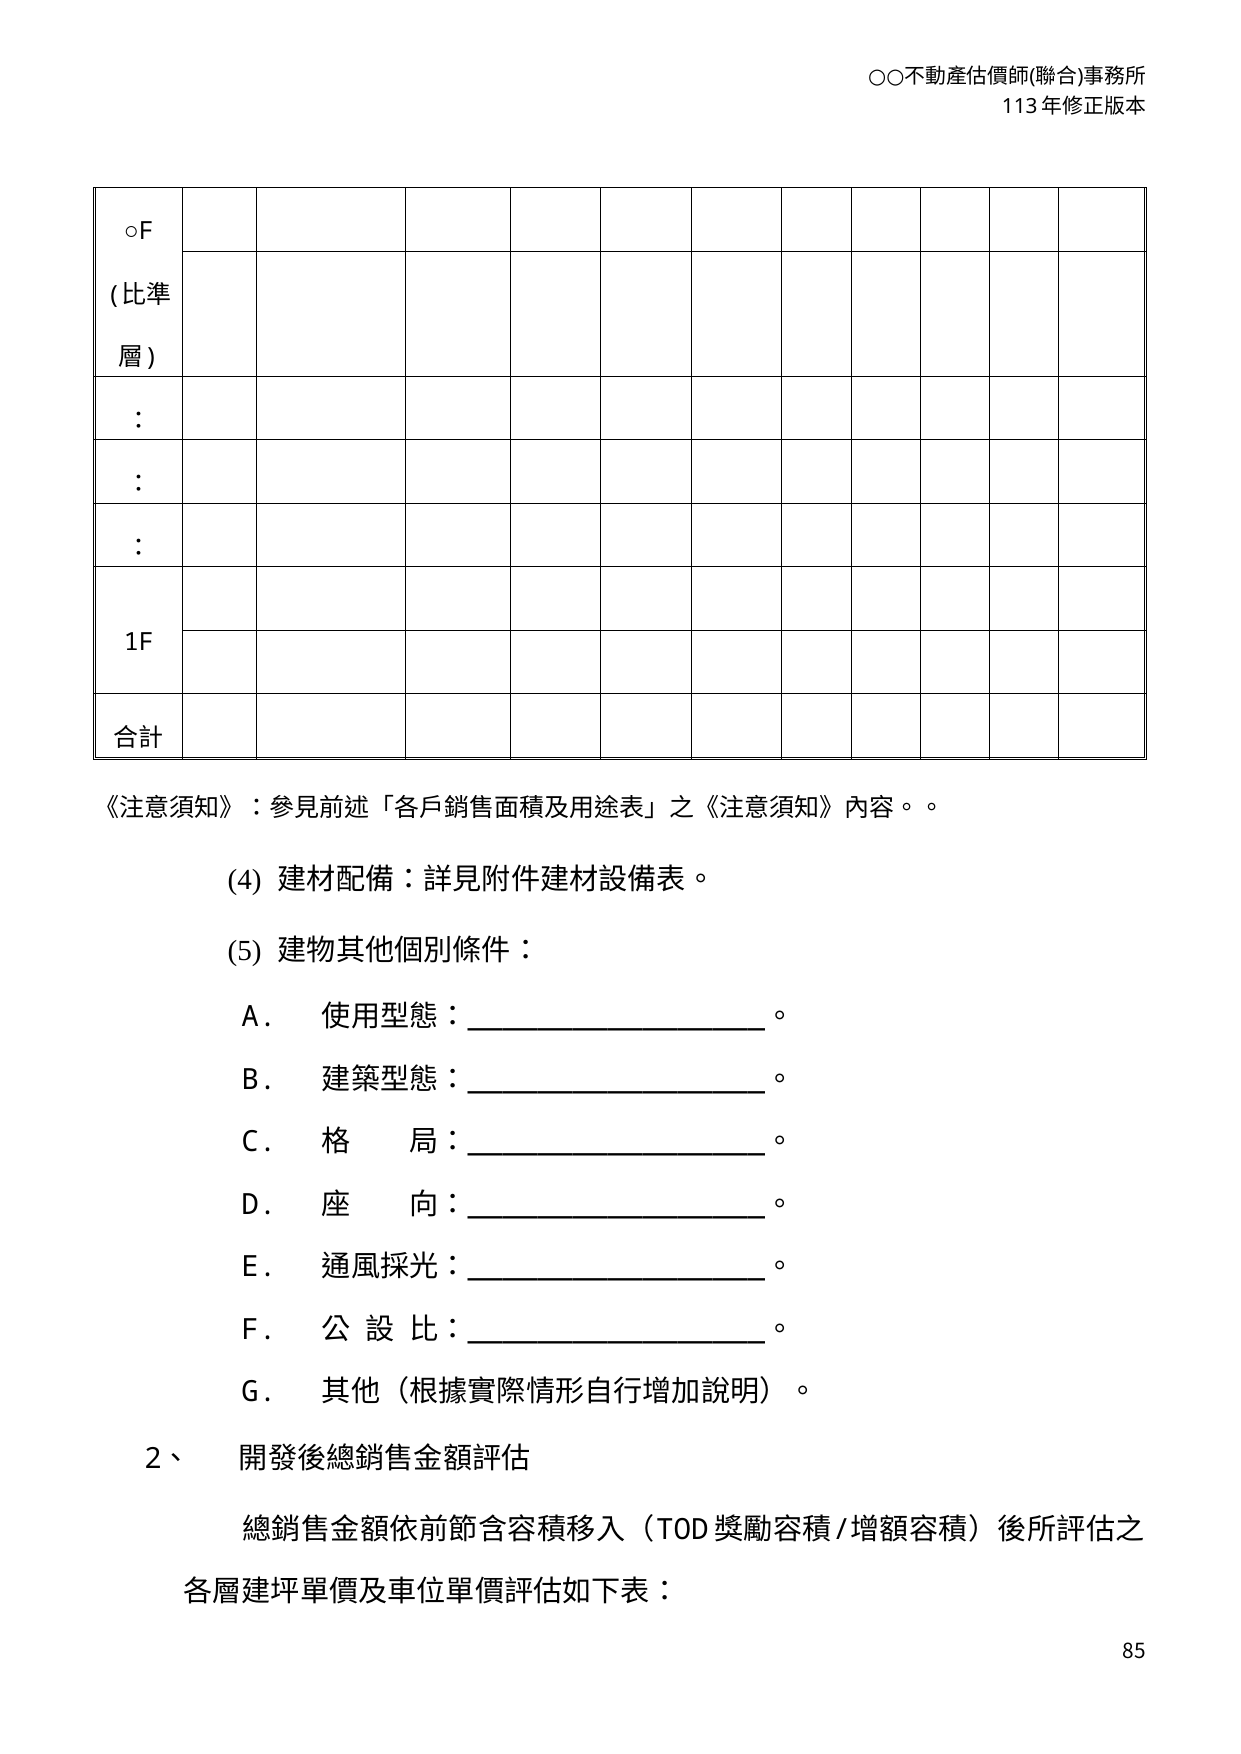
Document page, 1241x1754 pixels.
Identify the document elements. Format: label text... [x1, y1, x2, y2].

list 通風採光：_________________。 [241, 1222, 1146, 1285]
list 座 向：_________________。 [241, 1160, 1146, 1222]
table_cell [511, 504, 600, 566]
list 開發後總銷售金額評估 [144, 1414, 1146, 1477]
list 使用型態：_________________。 [241, 972, 1146, 1035]
table_cell [1059, 440, 1144, 503]
table_cell [990, 188, 1058, 251]
table_cell [921, 567, 989, 630]
table_cell [511, 631, 600, 693]
table_cell [782, 631, 851, 693]
table_cell [257, 377, 405, 439]
table_cell [406, 567, 510, 630]
table_cell [511, 567, 600, 630]
table_cell [183, 631, 256, 693]
table_cell [183, 377, 256, 439]
table_cell [782, 377, 851, 439]
table_cell [852, 504, 920, 566]
table_cell [692, 567, 781, 630]
table_cell [782, 567, 851, 630]
table_cell [257, 252, 405, 376]
table_cell [406, 504, 510, 566]
table_cell 合計 [96, 694, 182, 757]
text 《注意須知》：參見前述「各戶銷售面積及用途表」之《注意須知》內容。。 [94, 764, 1146, 827]
table_cell [1059, 252, 1144, 376]
table_cell [1059, 504, 1144, 566]
table_cell [601, 188, 691, 251]
table_cell [852, 252, 920, 376]
table_cell [183, 440, 256, 503]
table_cell [921, 377, 989, 439]
text 總銷售金額依前節含容積移入（TOD獎勵容積/增額容積）後所評估之各層建坪單價及車位單價評估如下表： [183, 1485, 1146, 1610]
table_cell [921, 440, 989, 503]
table_cell [782, 188, 851, 251]
table_cell [1059, 567, 1144, 630]
table_cell [990, 252, 1058, 376]
table_cell [511, 440, 600, 503]
table_cell [511, 377, 600, 439]
table_cell [782, 440, 851, 503]
table_cell [406, 377, 510, 439]
table_cell [990, 694, 1058, 757]
table_cell [406, 631, 510, 693]
table_cell [852, 694, 920, 757]
table_cell [601, 440, 691, 503]
table_cell [183, 252, 256, 376]
table_cell [852, 567, 920, 630]
table_cell [692, 694, 781, 757]
table_cell [852, 377, 920, 439]
table_cell ： [96, 440, 182, 503]
table_cell [511, 694, 600, 757]
table_cell [782, 694, 851, 757]
table_cell [257, 694, 405, 757]
table_cell [692, 504, 781, 566]
table_cell [406, 188, 510, 251]
list 公 設 比：_________________。 [241, 1285, 1146, 1347]
list 建材配備：詳見附件建材設備表。 [227, 835, 1146, 897]
table_cell [406, 252, 510, 376]
table_cell [852, 440, 920, 503]
table_cell [601, 377, 691, 439]
table_cell [921, 504, 989, 566]
table_cell [921, 694, 989, 757]
table_cell [990, 631, 1058, 693]
table_cell [852, 631, 920, 693]
table_cell [601, 252, 691, 376]
table_cell [257, 567, 405, 630]
table_cell [990, 567, 1058, 630]
table_cell [183, 504, 256, 566]
list 建物其他個別條件： [227, 906, 1146, 968]
table_cell ： [96, 504, 182, 566]
table_cell ： [96, 377, 182, 439]
table_cell [511, 252, 600, 376]
table_cell [692, 440, 781, 503]
table_cell 1F [96, 567, 182, 693]
table_cell [782, 504, 851, 566]
table_cell [511, 188, 600, 251]
list 其他（根據實際情形自行增加說明）。 [241, 1347, 1146, 1410]
table_cell [601, 504, 691, 566]
table_cell [692, 188, 781, 251]
table_cell [1059, 377, 1144, 439]
table_cell [990, 504, 1058, 566]
table_cell [1059, 188, 1144, 251]
table_cell [852, 188, 920, 251]
table_cell [921, 631, 989, 693]
table_cell [1059, 631, 1144, 693]
table_cell [601, 631, 691, 693]
table_cell [990, 440, 1058, 503]
table_cell [1059, 694, 1144, 757]
table_cell [990, 377, 1058, 439]
table_cell [183, 694, 256, 757]
table_cell [921, 188, 989, 251]
table_cell [601, 694, 691, 757]
table_cell [782, 252, 851, 376]
table_cell [692, 631, 781, 693]
table_cell [257, 504, 405, 566]
table_cell [601, 567, 691, 630]
table_cell [921, 252, 989, 376]
list 格 局：_________________。 [241, 1097, 1146, 1160]
table_cell [183, 188, 256, 251]
table_cell [257, 440, 405, 503]
table_cell ○F (比準層) [96, 188, 182, 376]
table_cell [406, 440, 510, 503]
table_cell [257, 631, 405, 693]
table_cell [692, 252, 781, 376]
list 建築型態：_________________。 [241, 1035, 1146, 1097]
table_cell [183, 567, 256, 630]
table_cell [406, 694, 510, 757]
table_cell [692, 377, 781, 439]
table_cell [257, 188, 405, 251]
